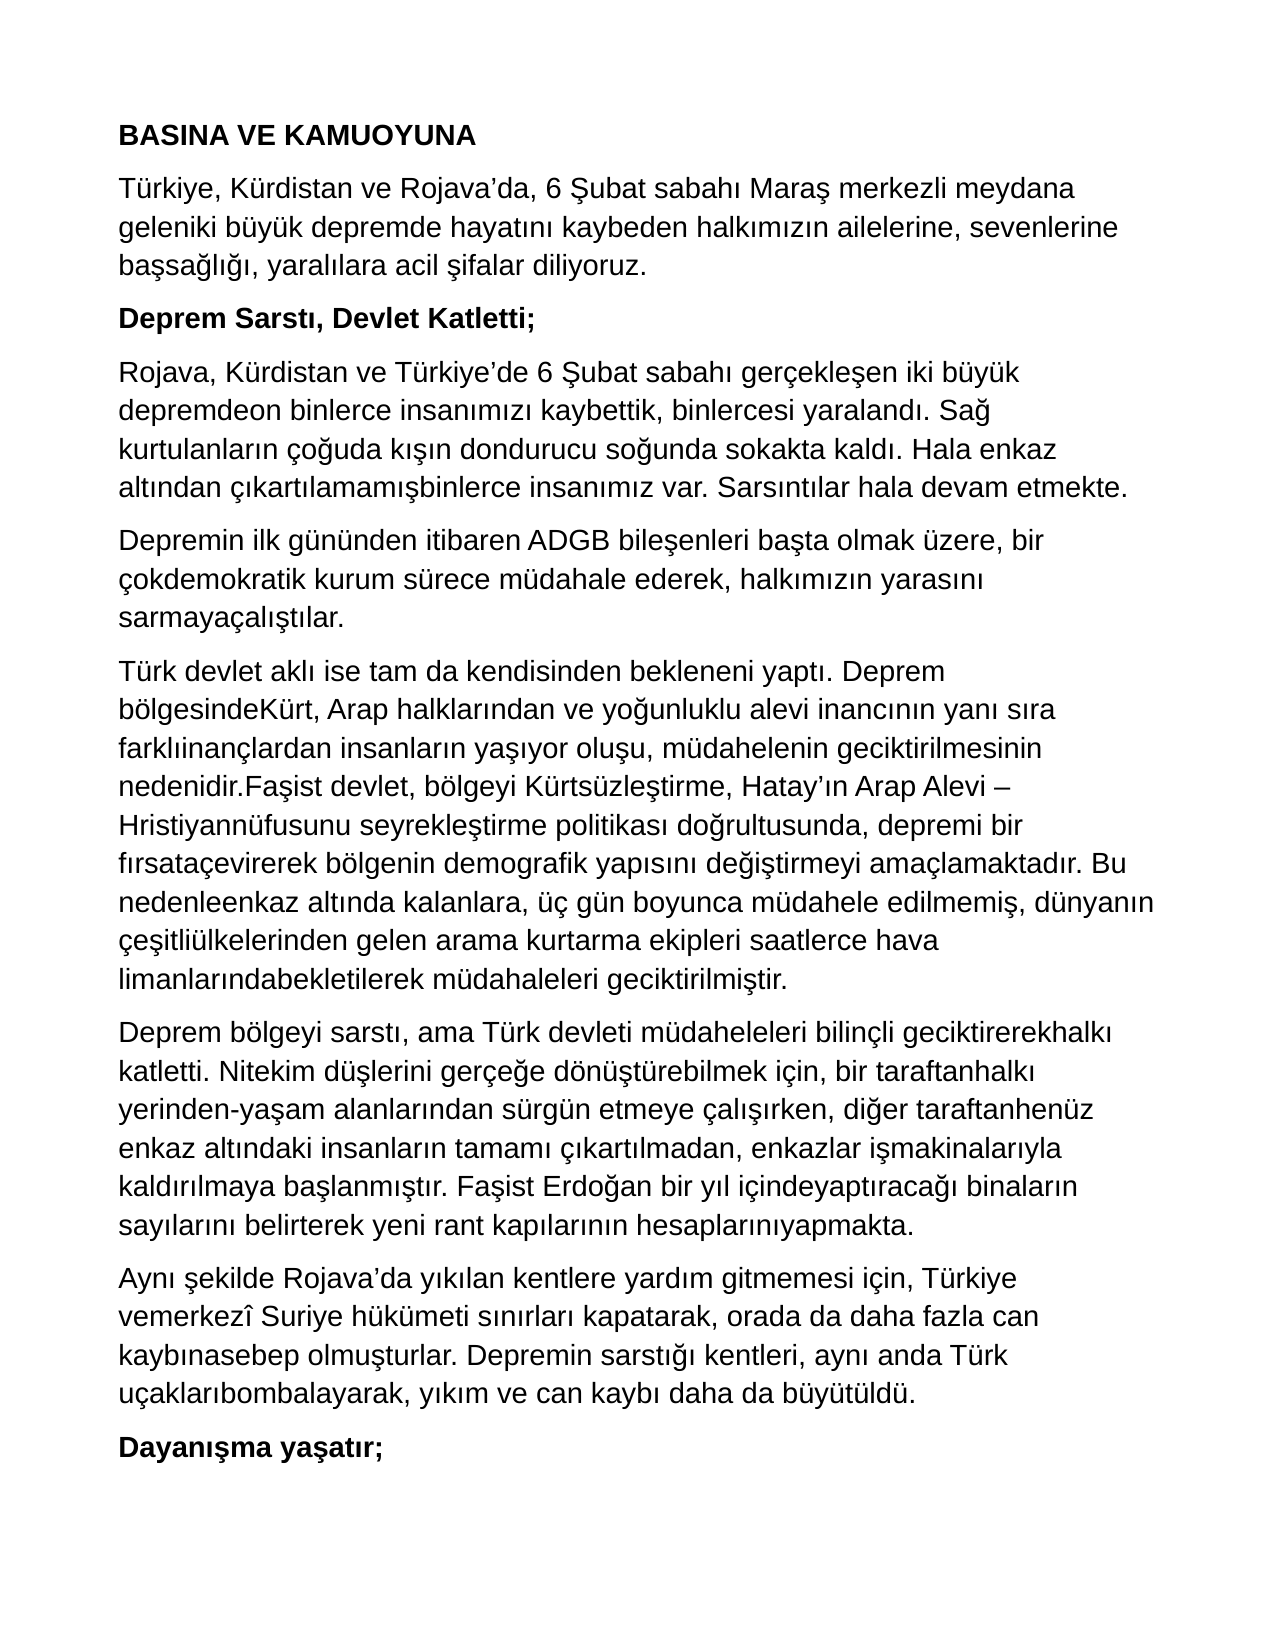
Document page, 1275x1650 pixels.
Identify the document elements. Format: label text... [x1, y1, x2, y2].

text BASINA VE KAMUOYUNA [118, 118, 1157, 152]
text Depremin ilk gününden itibaren ADGB bileşenleri başta olmak üzere, bir çokdemokratik kurum sürece müdahale ederek, halkımızın yarasını sarmayaçalıştılar. [118, 523, 1157, 634]
text Türk devlet aklı ise tam da kendisinden bekleneni yaptı. Deprem bölgesindeKürt, Arap halklarından ve yoğunluklu alevi inancının yanı sıra farklıinançlardan insanların yaşıyor oluşu, müdahelenin geciktirilmesinin nedenidir.Faşist devlet, bölgeyi Kürtsüzleştirme, Hatay’ın Arap Alevi – Hristiyannüfusunu seyrekleştirme politikası doğrultusunda, depremi bir fırsataçevirerek bölgenin demografik yapısını değiştirmeyi amaçlamaktadır. Bu nedenleenkaz altında kalanlara, üç gün boyunca müdahele edilmemiş, dünyanın çeşitliülkelerinden gelen arama kurtarma ekipleri saatlerce hava limanlarındabekletilerek müdahaleleri geciktirilmiştir. [118, 653, 1157, 995]
text Deprem Sarstı, Devlet Katletti; [118, 301, 1157, 335]
text Rojava, Kürdistan ve Türkiye’de 6 Şubat sabahı gerçekleşen iki büyük depremdeon binlerce insanımızı kaybettik, binlercesi yaralandı. Sağ kurtulanların çoğuda kışın dondurucu soğunda sokakta kaldı. Hala enkaz altından çıkartılamamışbinlerce insanımız var. Sarsıntılar hala devam etmekte. [118, 354, 1157, 504]
text Türkiye, Kürdistan ve Rojava’da, 6 Şubat sabahı Maraş merkezli meydana geleniki büyük depremde hayatını kaybeden halkımızın ailelerine, sevenlerine başsağlığı, yaralılara acil şifalar diliyoruz. [118, 171, 1157, 282]
text Aynı şekilde Rojava’da yıkılan kentlere yardım gitmemesi için, Türkiye vemerkezî Suriye hükümeti sınırları kapatarak, orada da daha fazla can kaybınasebep olmuşturlar. Depremin sarstığı kentleri, aynı anda Türk uçaklarıbombalayarak, yıkım ve can kaybı daha da büyütüldü. [118, 1261, 1157, 1410]
text Dayanışma yaşatır; [118, 1429, 1157, 1463]
text Deprem bölgeyi sarstı, ama Türk devleti müdaheleleri bilinçli geciktirerekhalkı katletti. Nitekim düşlerini gerçeğe dönüştürebilmek için, bir taraftanhalkı yerinden-yaşam alanlarından sürgün etmeye çalışırken, diğer taraftanhenüz enkaz altındaki insanların tamamı çıkartılmadan, enkazlar işmakinalarıyla kaldırılmaya başlanmıştır. Faşist Erdoğan bir yıl içindeyaptıracağı binaların sayılarını belirterek yeni rant kapılarının hesaplarınıyapmakta. [118, 1015, 1157, 1241]
